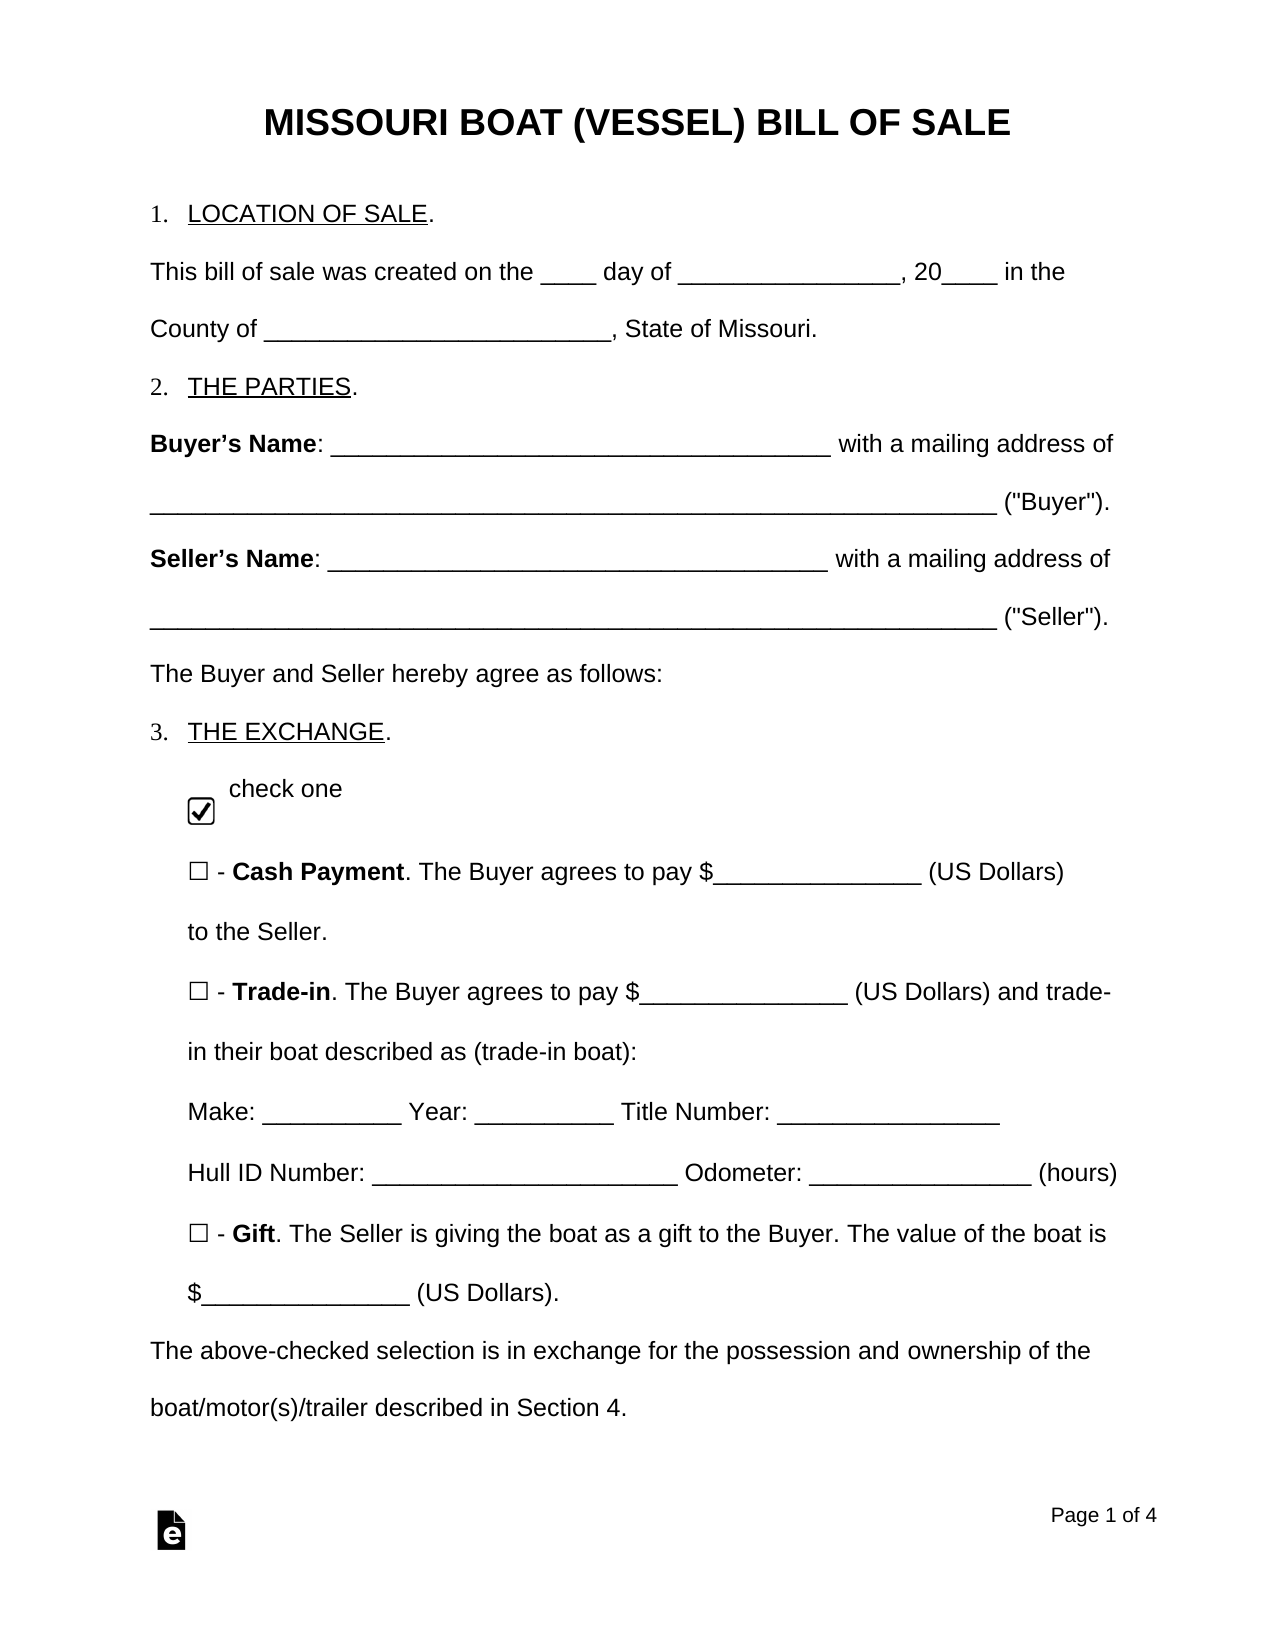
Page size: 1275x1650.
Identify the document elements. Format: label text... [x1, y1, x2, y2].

list Buyer’s Name: ____________________________________ with a mailing address of [150, 429, 1125, 458]
list LOCATION OF SALE. [150, 199, 1125, 228]
list THE PARTIES. [150, 371, 1125, 400]
list The Buyer and Seller hereby agree as follows: [150, 659, 1125, 688]
text ☐ - Gift. The Seller is giving the boat as a gift to the Buyer. The value of the boat is $_______________ (US Dollars). [187, 1215, 1125, 1307]
list _____________________________________________________________ ("Buyer"). [150, 487, 1125, 515]
text Hull ID Number: ______________________ Odometer: ________________ (hours) [187, 1158, 1127, 1187]
list THE EXCHANGE. [150, 717, 1125, 746]
list check one [187, 774, 1125, 825]
list _____________________________________________________________ ("Seller"). [150, 602, 1125, 630]
text Make: __________ Year: __________ Title Number: ________________ [187, 1097, 1127, 1126]
subtitle MISSOURI BOAT (VESSEL) BILL OF SALE [150, 100, 1125, 143]
text ☐ - Cash Payment. The Buyer agrees to pay $_______________ (US Dollars) to the Seller. [187, 854, 1125, 945]
text This bill of sale was created on the ____ day of ________________, 20____ in the County of _________________________, State of Missouri. [150, 256, 1125, 343]
text The above-checked selection is in exchange for the possession and ownership of the boat/motor(s)/trailer described in Section 4. [150, 1336, 1125, 1422]
text ☐ - Trade-in. The Buyer agrees to pay $_______________ (US Dollars) and trade-in their boat described as (trade-in boat): [187, 974, 1125, 1066]
list Seller’s Name: ____________________________________ with a mailing address of [150, 544, 1125, 573]
